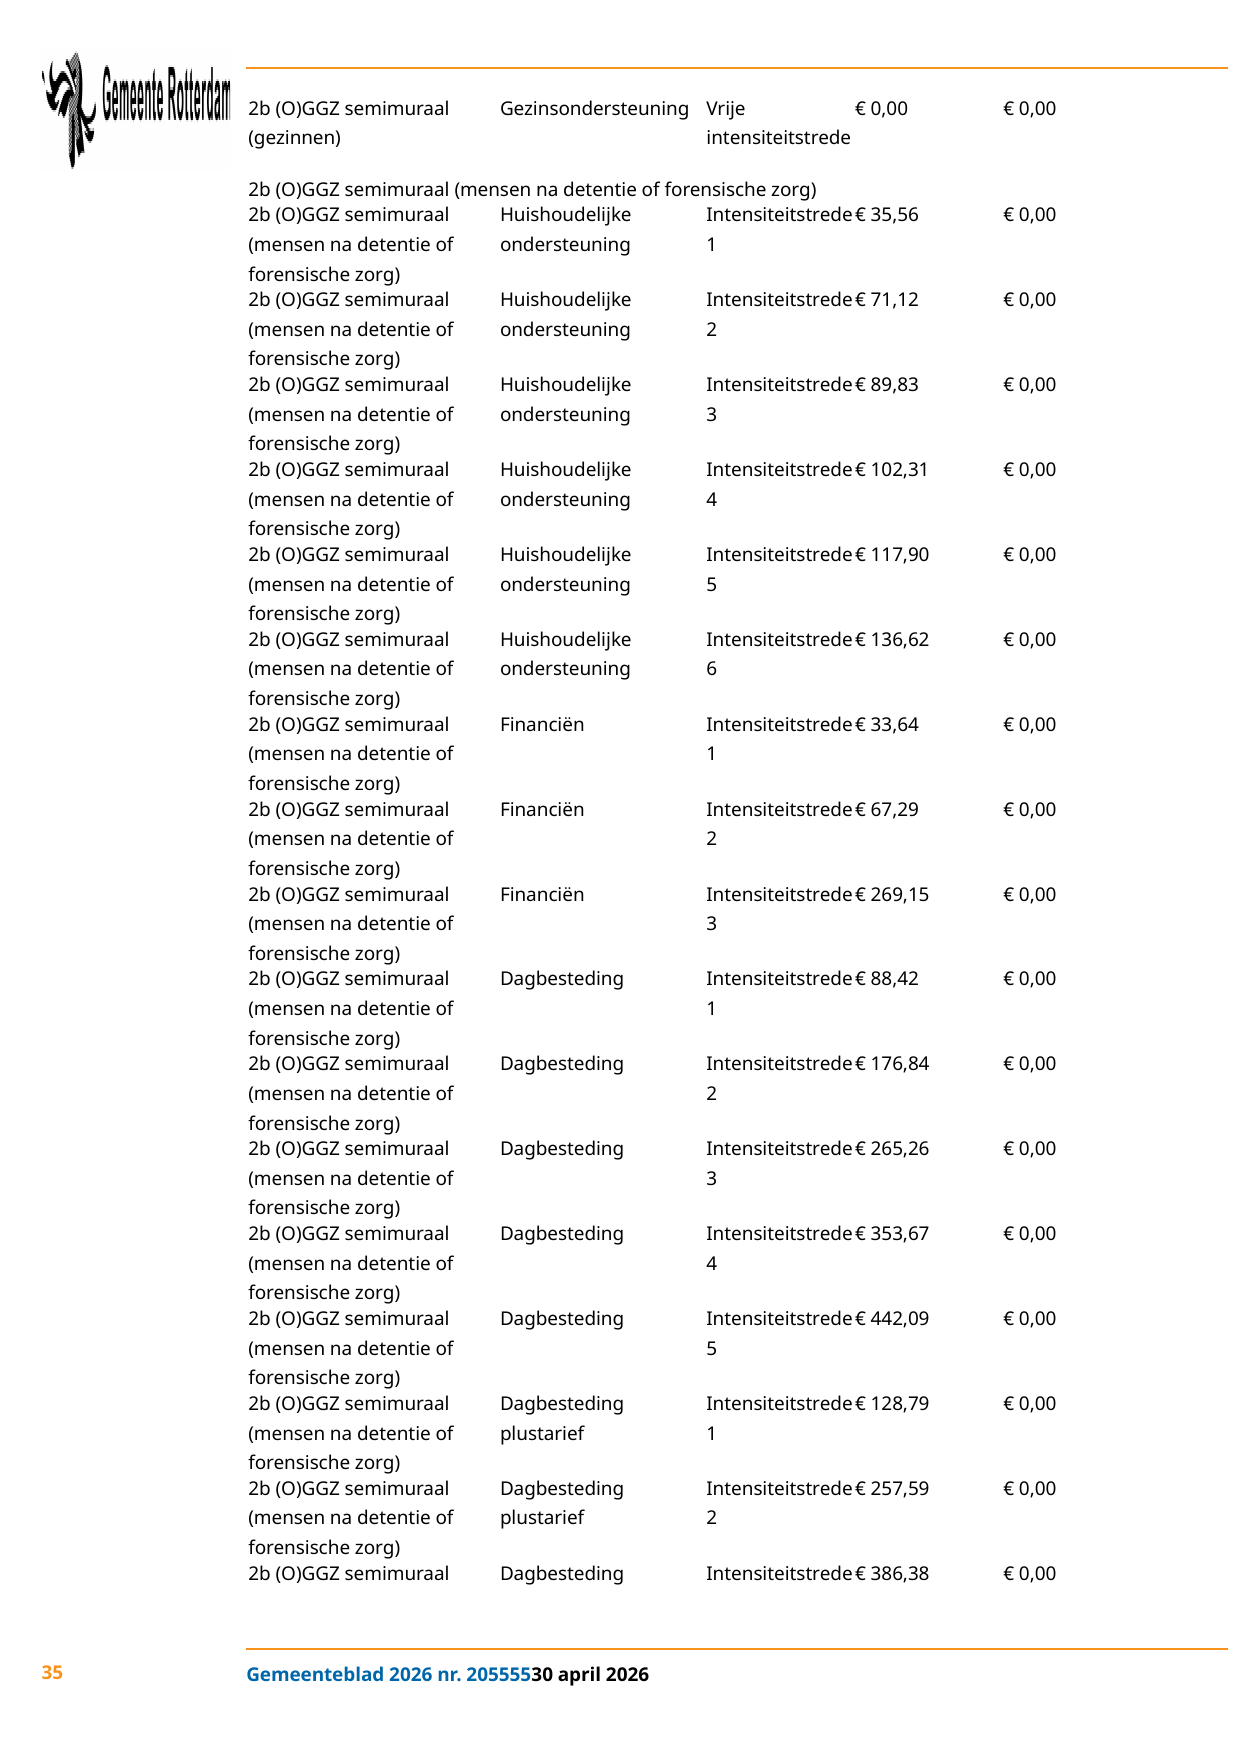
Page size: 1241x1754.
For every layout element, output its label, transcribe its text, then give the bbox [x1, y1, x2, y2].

table_cell € 353,67 [855, 1220, 1003, 1305]
table_cell Dagbesteding [500, 1051, 706, 1135]
table_cell Intensiteitstrede 5 [706, 1305, 855, 1390]
table_cell 2b (O)GGZ semimuraal (mensen na detentie of forensische zorg) [248, 541, 500, 626]
table_cell Intensiteitstrede 5 [706, 541, 855, 626]
table_cell 2b (O)GGZ semimuraal (mensen na detentie of forensische zorg) [248, 286, 500, 371]
table_cell € 0,00 [1003, 796, 1152, 881]
table_cell Huishoudelijke ondersteuning [500, 286, 706, 371]
table_cell Intensiteitstrede 4 [706, 1220, 855, 1305]
table_cell 2b (O)GGZ semimuraal (mensen na detentie of forensische zorg) [248, 796, 500, 881]
table_cell Intensiteitstrede 1 [706, 966, 855, 1051]
table_cell 2b (O)GGZ semimuraal (mensen na detentie of forensische zorg) [248, 966, 500, 1051]
table_cell € 0,00 [1003, 286, 1152, 371]
table_cell Financiën [500, 881, 706, 966]
table_cell € 102,31 [855, 456, 1003, 541]
table_cell 2b (O)GGZ semimuraal (mensen na detentie of forensische zorg) [248, 1051, 500, 1135]
table_cell Dagbesteding [500, 1305, 706, 1390]
table_cell Gezinsondersteuning [500, 95, 706, 150]
table_cell 2b (O)GGZ semimuraal (mensen na detentie of forensische zorg) [248, 1220, 500, 1305]
table_cell Intensiteitstrede 2 [706, 1051, 855, 1135]
table_cell 2b (O)GGZ semimuraal (mensen na detentie of forensische zorg) [248, 176, 855, 202]
table_cell Intensiteitstrede 6 [706, 626, 855, 711]
table_cell € 265,26 [855, 1135, 1003, 1220]
table_cell [855, 150, 1003, 176]
table_cell Intensiteitstrede 1 [706, 1390, 855, 1475]
table_cell Intensiteitstrede 2 [706, 286, 855, 371]
table_cell Intensiteitstrede 3 [706, 1135, 855, 1220]
table_cell Dagbesteding [500, 1220, 706, 1305]
table_cell € 386,38 [855, 1560, 1003, 1586]
table_cell Huishoudelijke ondersteuning [500, 371, 706, 456]
table_cell Intensiteitstrede 2 [706, 1475, 855, 1560]
table_cell € 0,00 [1003, 711, 1152, 796]
table_cell 2b (O)GGZ semimuraal (mensen na detentie of forensische zorg) [248, 626, 500, 711]
table_cell Huishoudelijke ondersteuning [500, 626, 706, 711]
table_cell € 257,59 [855, 1475, 1003, 1560]
table_cell Intensiteitstrede 3 [706, 371, 855, 456]
table_cell Vrije intensiteitstrede [706, 95, 855, 150]
table_cell Intensiteitstrede [706, 1560, 855, 1586]
table_cell [855, 176, 1003, 202]
table_cell Dagbesteding plustarief [500, 1390, 706, 1475]
table_cell Huishoudelijke ondersteuning [500, 456, 706, 541]
table_cell Intensiteitstrede 4 [706, 456, 855, 541]
table_cell Intensiteitstrede 3 [706, 881, 855, 966]
table_cell € 0,00 [1003, 541, 1152, 626]
table_cell Financiën [500, 796, 706, 881]
table_cell 2b (O)GGZ semimuraal (gezinnen) [248, 95, 500, 150]
table_cell Financiën [500, 711, 706, 796]
table_cell [1003, 176, 1152, 202]
table_cell € 89,83 [855, 371, 1003, 456]
table_cell Dagbesteding [500, 1135, 706, 1220]
table_cell Intensiteitstrede 1 [706, 711, 855, 796]
table_cell € 0,00 [855, 95, 1003, 150]
table_cell € 128,79 [855, 1390, 1003, 1475]
table_cell 2b (O)GGZ semimuraal (mensen na detentie of forensische zorg) [248, 456, 500, 541]
table_cell Dagbesteding [500, 966, 706, 1051]
table_cell € 176,84 [855, 1051, 1003, 1135]
table_cell 2b (O)GGZ semimuraal [248, 1560, 500, 1586]
table_cell € 0,00 [1003, 95, 1152, 150]
table_cell € 0,00 [1003, 456, 1152, 541]
table_cell € 0,00 [1003, 1475, 1152, 1560]
table_cell € 0,00 [1003, 881, 1152, 966]
table_cell 2b (O)GGZ semimuraal (mensen na detentie of forensische zorg) [248, 1305, 500, 1390]
table_cell € 0,00 [1003, 371, 1152, 456]
table_cell [248, 150, 855, 176]
table_cell Huishoudelijke ondersteuning [500, 541, 706, 626]
table_cell € 88,42 [855, 966, 1003, 1051]
table_cell Dagbesteding [500, 1560, 706, 1586]
table_cell € 33,64 [855, 711, 1003, 796]
table_cell Intensiteitstrede 1 [706, 202, 855, 286]
table_cell Intensiteitstrede 2 [706, 796, 855, 881]
table_cell € 0,00 [1003, 626, 1152, 711]
table_cell € 136,62 [855, 626, 1003, 711]
table_cell € 0,00 [1003, 1390, 1152, 1475]
table_cell € 0,00 [1003, 966, 1152, 1051]
table_cell € 0,00 [1003, 1051, 1152, 1135]
table_cell 2b (O)GGZ semimuraal (mensen na detentie of forensische zorg) [248, 202, 500, 286]
table_cell [1003, 150, 1152, 176]
table_cell € 67,29 [855, 796, 1003, 881]
table_cell 2b (O)GGZ semimuraal (mensen na detentie of forensische zorg) [248, 711, 500, 796]
table_cell € 117,90 [855, 541, 1003, 626]
table_cell 2b (O)GGZ semimuraal (mensen na detentie of forensische zorg) [248, 1475, 500, 1560]
table_cell € 269,15 [855, 881, 1003, 966]
table_cell € 442,09 [855, 1305, 1003, 1390]
table_cell 2b (O)GGZ semimuraal (mensen na detentie of forensische zorg) [248, 1390, 500, 1475]
table_cell 2b (O)GGZ semimuraal (mensen na detentie of forensische zorg) [248, 371, 500, 456]
table_cell 2b (O)GGZ semimuraal (mensen na detentie of forensische zorg) [248, 881, 500, 966]
table_cell € 0,00 [1003, 1560, 1152, 1586]
table_cell € 35,56 [855, 202, 1003, 286]
table_cell € 0,00 [1003, 202, 1152, 286]
table_cell Huishoudelijke ondersteuning [500, 202, 706, 286]
table_cell € 0,00 [1003, 1305, 1152, 1390]
table_cell Dagbesteding plustarief [500, 1475, 706, 1560]
table_cell € 0,00 [1003, 1135, 1152, 1220]
table_cell 2b (O)GGZ semimuraal (mensen na detentie of forensische zorg) [248, 1135, 500, 1220]
table_cell € 71,12 [855, 286, 1003, 371]
table_cell € 0,00 [1003, 1220, 1152, 1305]
picture [41, 47, 231, 172]
